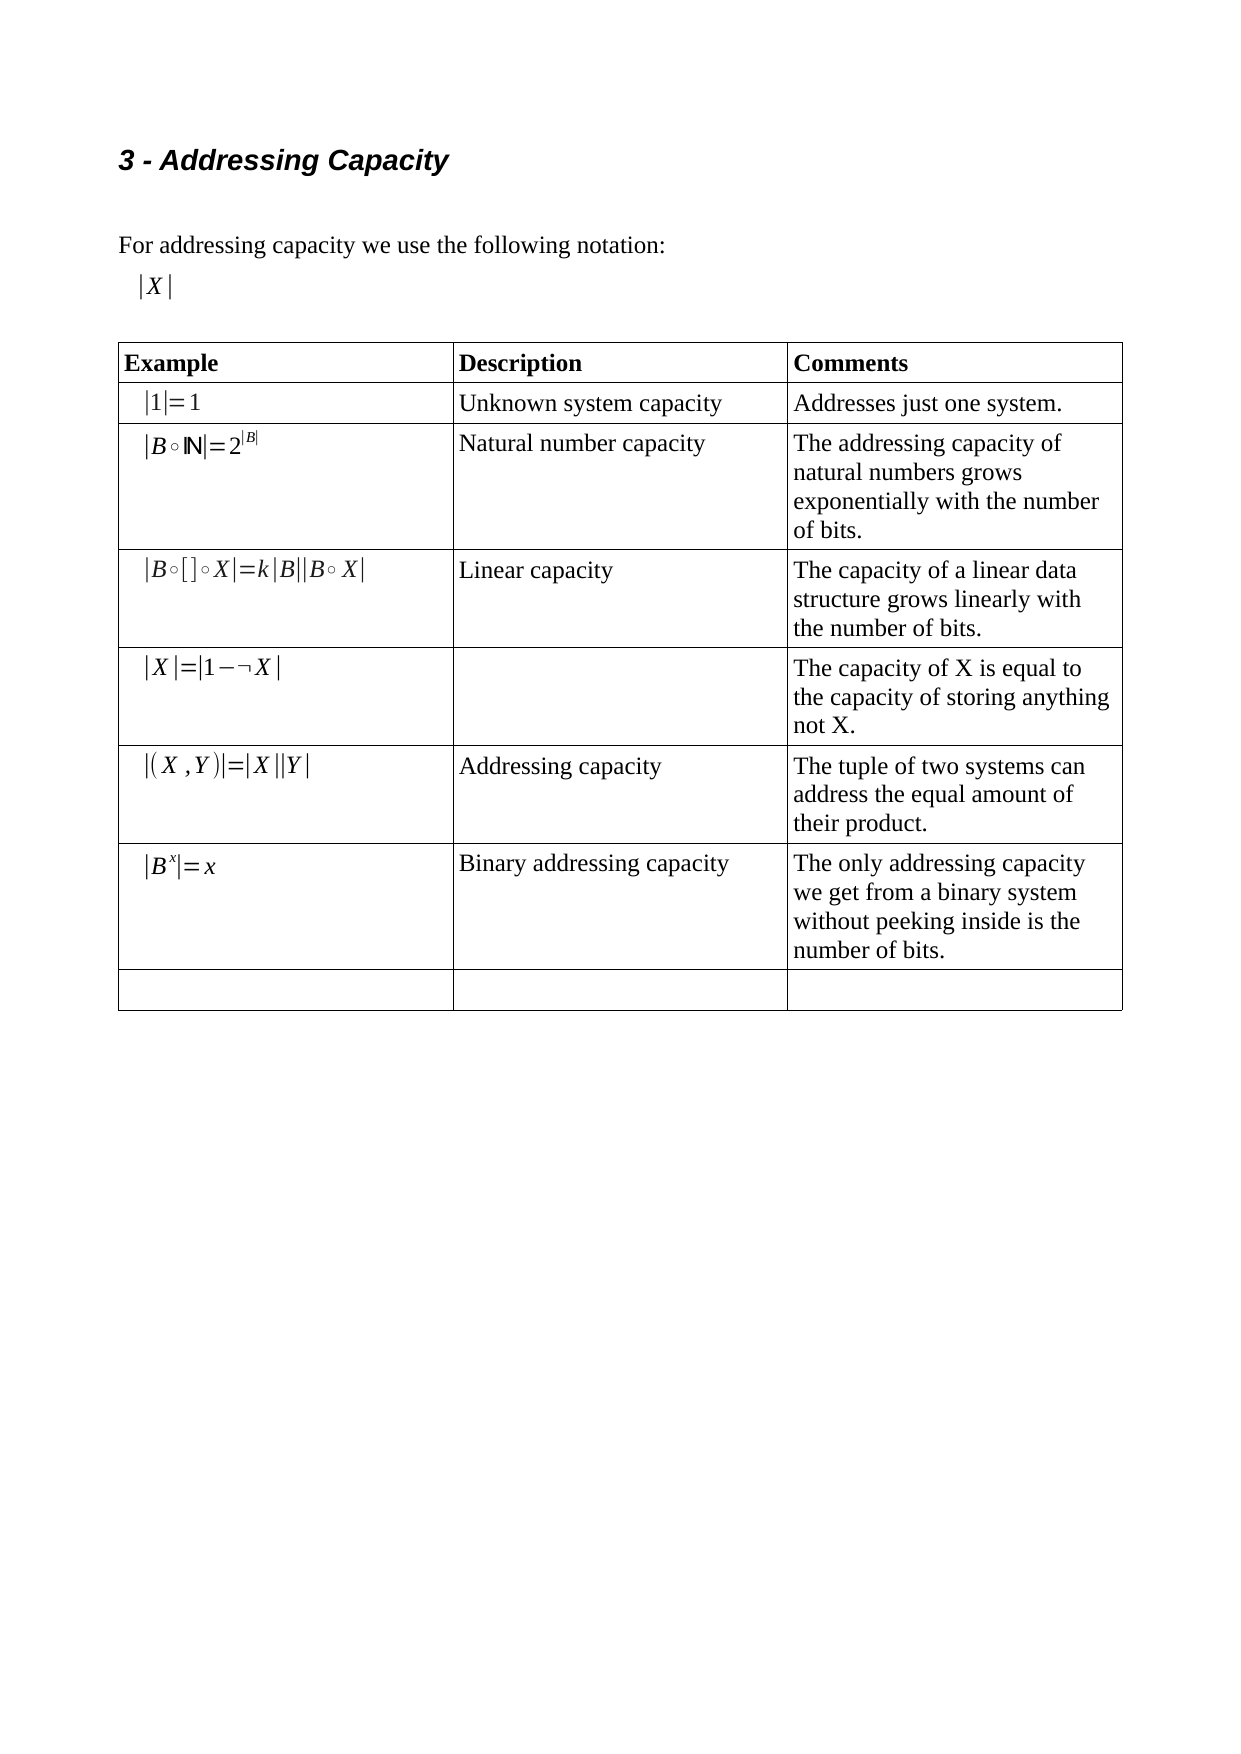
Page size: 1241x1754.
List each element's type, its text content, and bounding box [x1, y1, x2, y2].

table_header Comments [788, 343, 1122, 382]
table_cell Linear capacity [454, 550, 787, 647]
table_cell [119, 648, 453, 745]
table_cell [788, 970, 1122, 1009]
table_cell The capacity of X is equal to the capacity of storing anything not X. [788, 648, 1122, 745]
table_cell [119, 550, 453, 647]
table_header Example [119, 343, 453, 382]
table_cell [454, 970, 787, 1009]
table_cell [119, 970, 453, 1009]
table_cell Unknown system capacity [454, 383, 787, 423]
table_cell [119, 844, 453, 969]
table_cell The addressing capacity of natural numbers grows exponentially with the number of bits. [788, 424, 1122, 549]
table_cell The tuple of two systems can address the equal amount of their product. [788, 746, 1122, 843]
table_cell [454, 648, 787, 745]
table_cell Addressing capacity [454, 746, 787, 843]
table_cell [119, 424, 453, 549]
table_cell The capacity of a linear data structure grows linearly with the number of bits. [788, 550, 1122, 647]
table_cell Addresses just one system. [788, 383, 1122, 423]
table_cell Natural number capacity [454, 424, 787, 549]
table_cell Binary addressing capacity [454, 844, 787, 969]
table_cell [119, 746, 453, 843]
table_header Description [454, 343, 787, 382]
text For addressing capacity we use the following notation: [118, 230, 1122, 259]
table_cell The only addressing capacity we get from a binary system without peeking inside is the number of bits. [788, 844, 1122, 969]
table_cell [119, 383, 453, 423]
subtitle 3 - Addressing Capacity [118, 143, 1122, 177]
